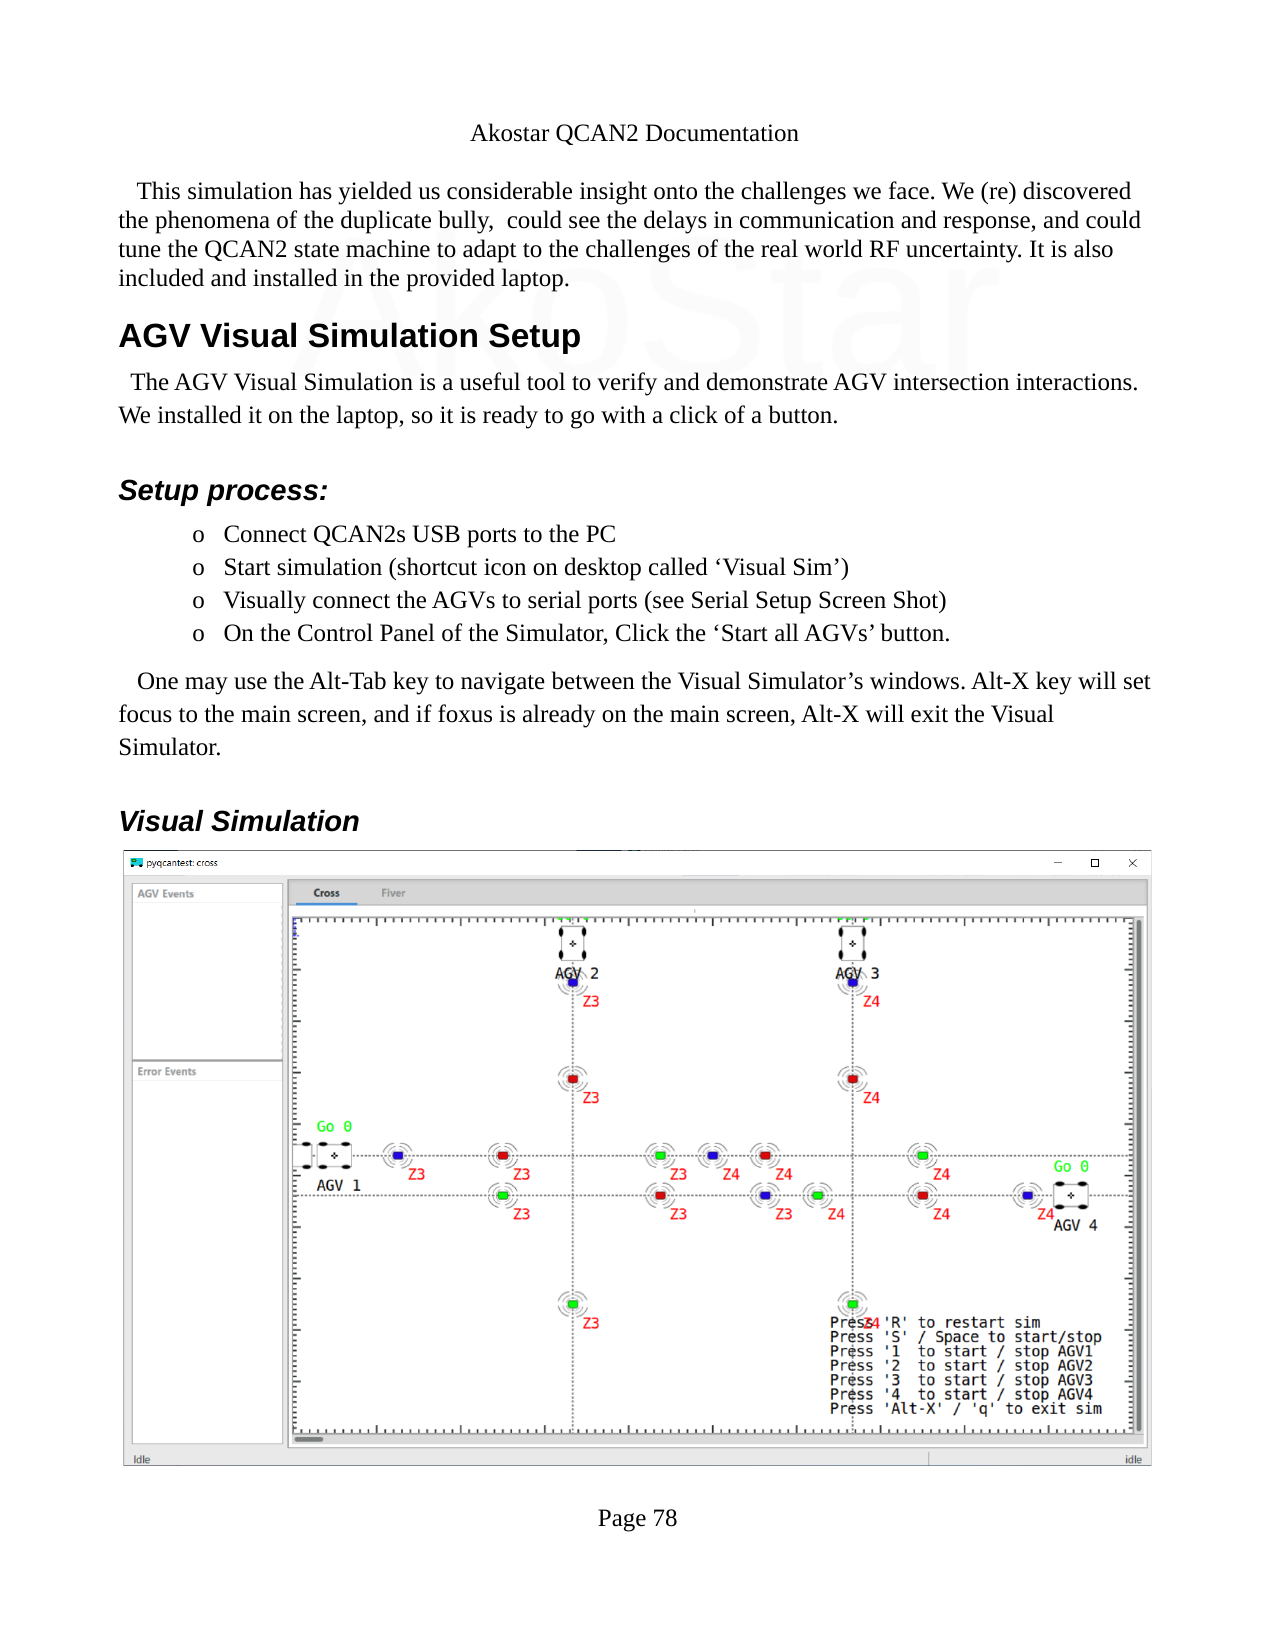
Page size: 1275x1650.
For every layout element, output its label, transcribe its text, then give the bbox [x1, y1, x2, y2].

subtitle AGV Visual Simulation Setup [118, 316, 1157, 355]
picture [123, 850, 1152, 1466]
subtitle Visual Simulation [118, 804, 1157, 838]
text The AGV Visual Simulation is a useful tool to verify and demonstrate AGV intersection interactions. We installed it on the laptop, so it is ready to go with a click of a button. [118, 367, 1157, 429]
text One may use the Alt-Tab key to navigate between the Visual Simulator’s windows. Alt-X key will set focus to the main screen, and if foxus is already on the main screen, Alt-X will exit the Visual Simulator. [118, 666, 1157, 761]
text o Connect QCAN2s USB ports to the PC o Start simulation (shortcut icon on desktop called ‘Visual Sim’) o Visually connect the AGVs to serial ports (see Serial Setup Screen Shot) o On the Control Panel of the Simulator, Click the ‘Start all AGVs’ button. [192, 519, 1157, 647]
text This simulation has yielded us considerable insight onto the challenges we face. We (re) discovered the phenomena of the duplicate bully, could see the delays in communication and response, and could tune the QCAN2 state machine to adapt to the challenges of the real world RF uncertainty. It is also included and installed in the provided laptop. [118, 176, 1157, 291]
subtitle Setup process: [118, 473, 1157, 507]
